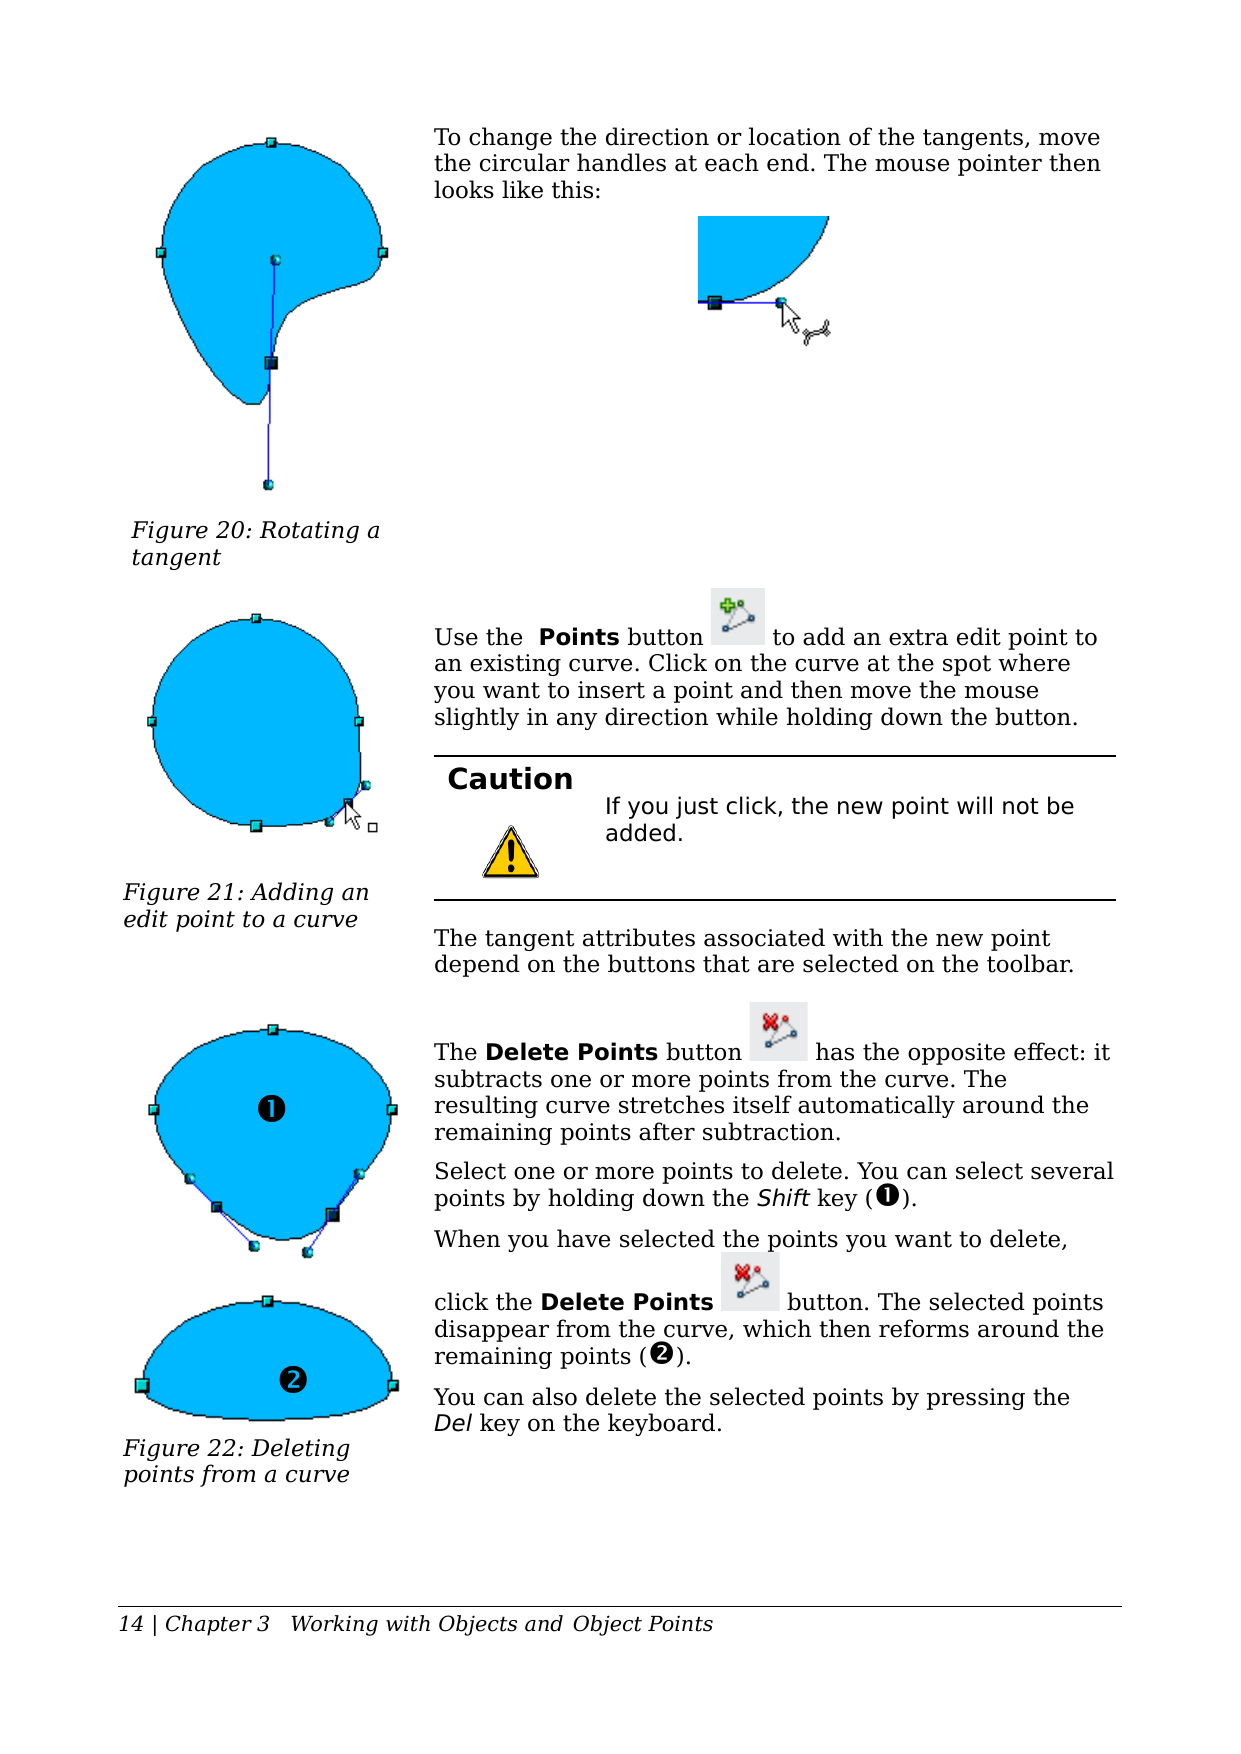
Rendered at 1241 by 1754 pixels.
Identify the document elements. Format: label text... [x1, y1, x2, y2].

table_header Caution [434, 757, 587, 814]
picture [128, 1285, 401, 1435]
picture [697, 216, 853, 373]
table_header If you just click, the new point will not be added. [587, 757, 1116, 899]
picture [140, 123, 405, 505]
table_header [117, 996, 428, 1279]
table_cell [434, 814, 587, 899]
table_cell To change the direction or location of the tangents, move the circular handles at each end. The mouse pointer then looks like this: [428, 118, 1122, 583]
picture [721, 1252, 780, 1311]
picture [123, 588, 402, 880]
table_cell [117, 583, 428, 996]
picture [710, 588, 765, 645]
table_cell [117, 1280, 428, 1494]
picture [122, 1002, 420, 1274]
picture [478, 821, 543, 882]
table_cell [117, 118, 428, 583]
table_cell The Delete Points button has the opposite effect: it subtracts one or more points from the curve. The resulting curve stretches itself automatically around the remaining points after subtraction. Select one or more points to delete. You can select several points by holding down the Shift key (➊). When you have selected the points you want to delete, click the Delete Points button. The selected points disappear from the curve, which then reforms around the remaining points (➋). You can also delete the selected points by pressing the Del key on the keyboard. [428, 996, 1122, 1494]
picture [749, 1002, 808, 1061]
table_cell Use the Points button to add an extra edit point to an existing curve. Click on the curve at the spot where you want to insert a point and then move the mouse slightly in any direction while holding down the button. The tangent attributes associated with the new point depend on the buttons that are selected on the toolbar. [428, 583, 1122, 996]
